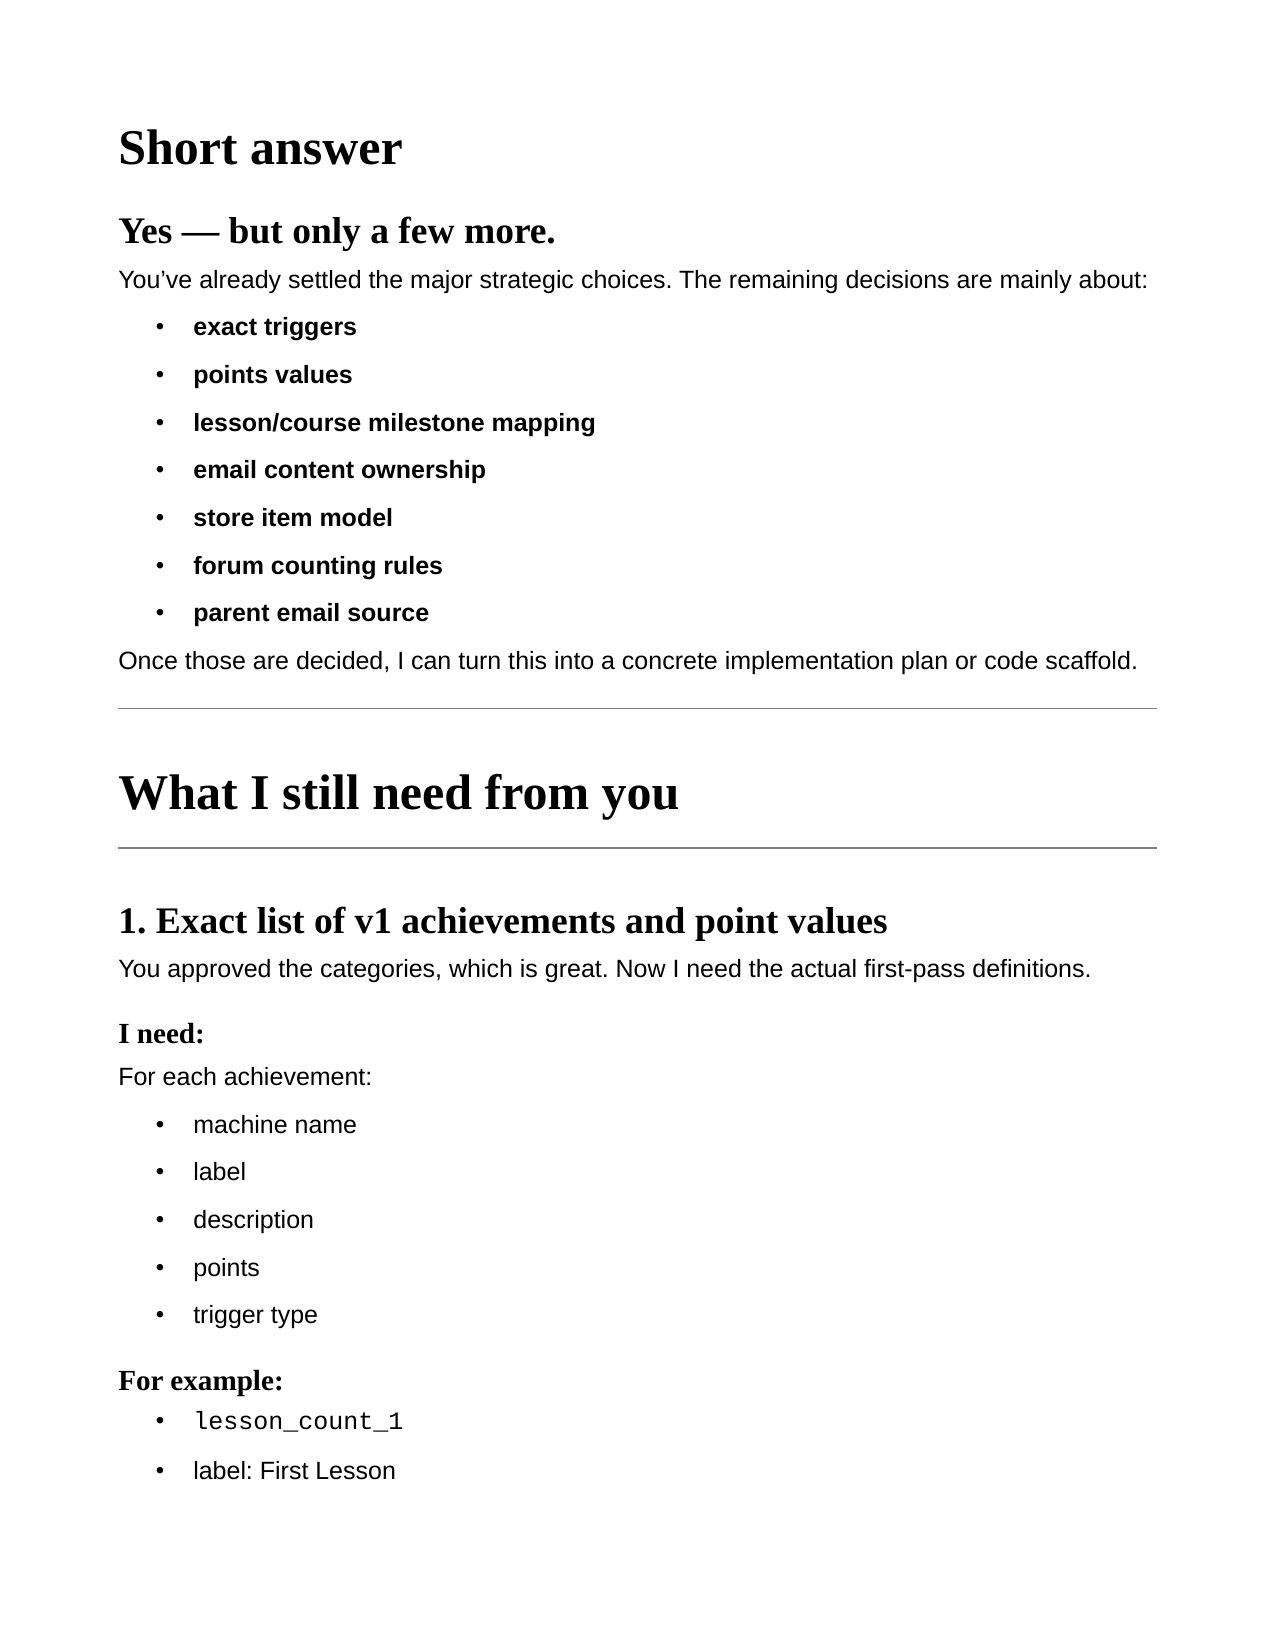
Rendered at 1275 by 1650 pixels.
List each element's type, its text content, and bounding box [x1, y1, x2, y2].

list trigger type [156, 1300, 1157, 1329]
subtitle I need: [118, 1016, 1157, 1049]
subtitle 1. Exact list of v1 achievements and point values [118, 898, 1157, 941]
list store item model [156, 503, 1157, 532]
list label [156, 1157, 1157, 1186]
text For each achievement: [118, 1062, 1157, 1091]
list points [156, 1253, 1157, 1282]
list label: First Lesson [156, 1456, 1157, 1485]
list lesson_count_1 [156, 1409, 1157, 1437]
text You’ve already settled the major strategic choices. The remaining decisions are mainly about: [118, 264, 1157, 293]
list points values [156, 360, 1157, 389]
list forum counting rules [156, 551, 1157, 579]
list machine name [156, 1109, 1157, 1138]
subtitle What I still need from you [118, 763, 1157, 821]
list description [156, 1205, 1157, 1234]
subtitle For example: [118, 1363, 1157, 1396]
text Once those are decided, I can turn this into a concrete implementation plan or code scaffold. [118, 646, 1157, 675]
list email content ownership [156, 455, 1157, 484]
list lesson/course milestone mapping [156, 408, 1157, 436]
text You approved the categories, which is great. Now I need the actual first-pass definitions. [118, 954, 1157, 982]
list parent email source [156, 598, 1157, 627]
list exact triggers [156, 312, 1157, 341]
subtitle Short answer [118, 118, 1157, 176]
subtitle Yes — but only a few more. [118, 209, 1157, 252]
